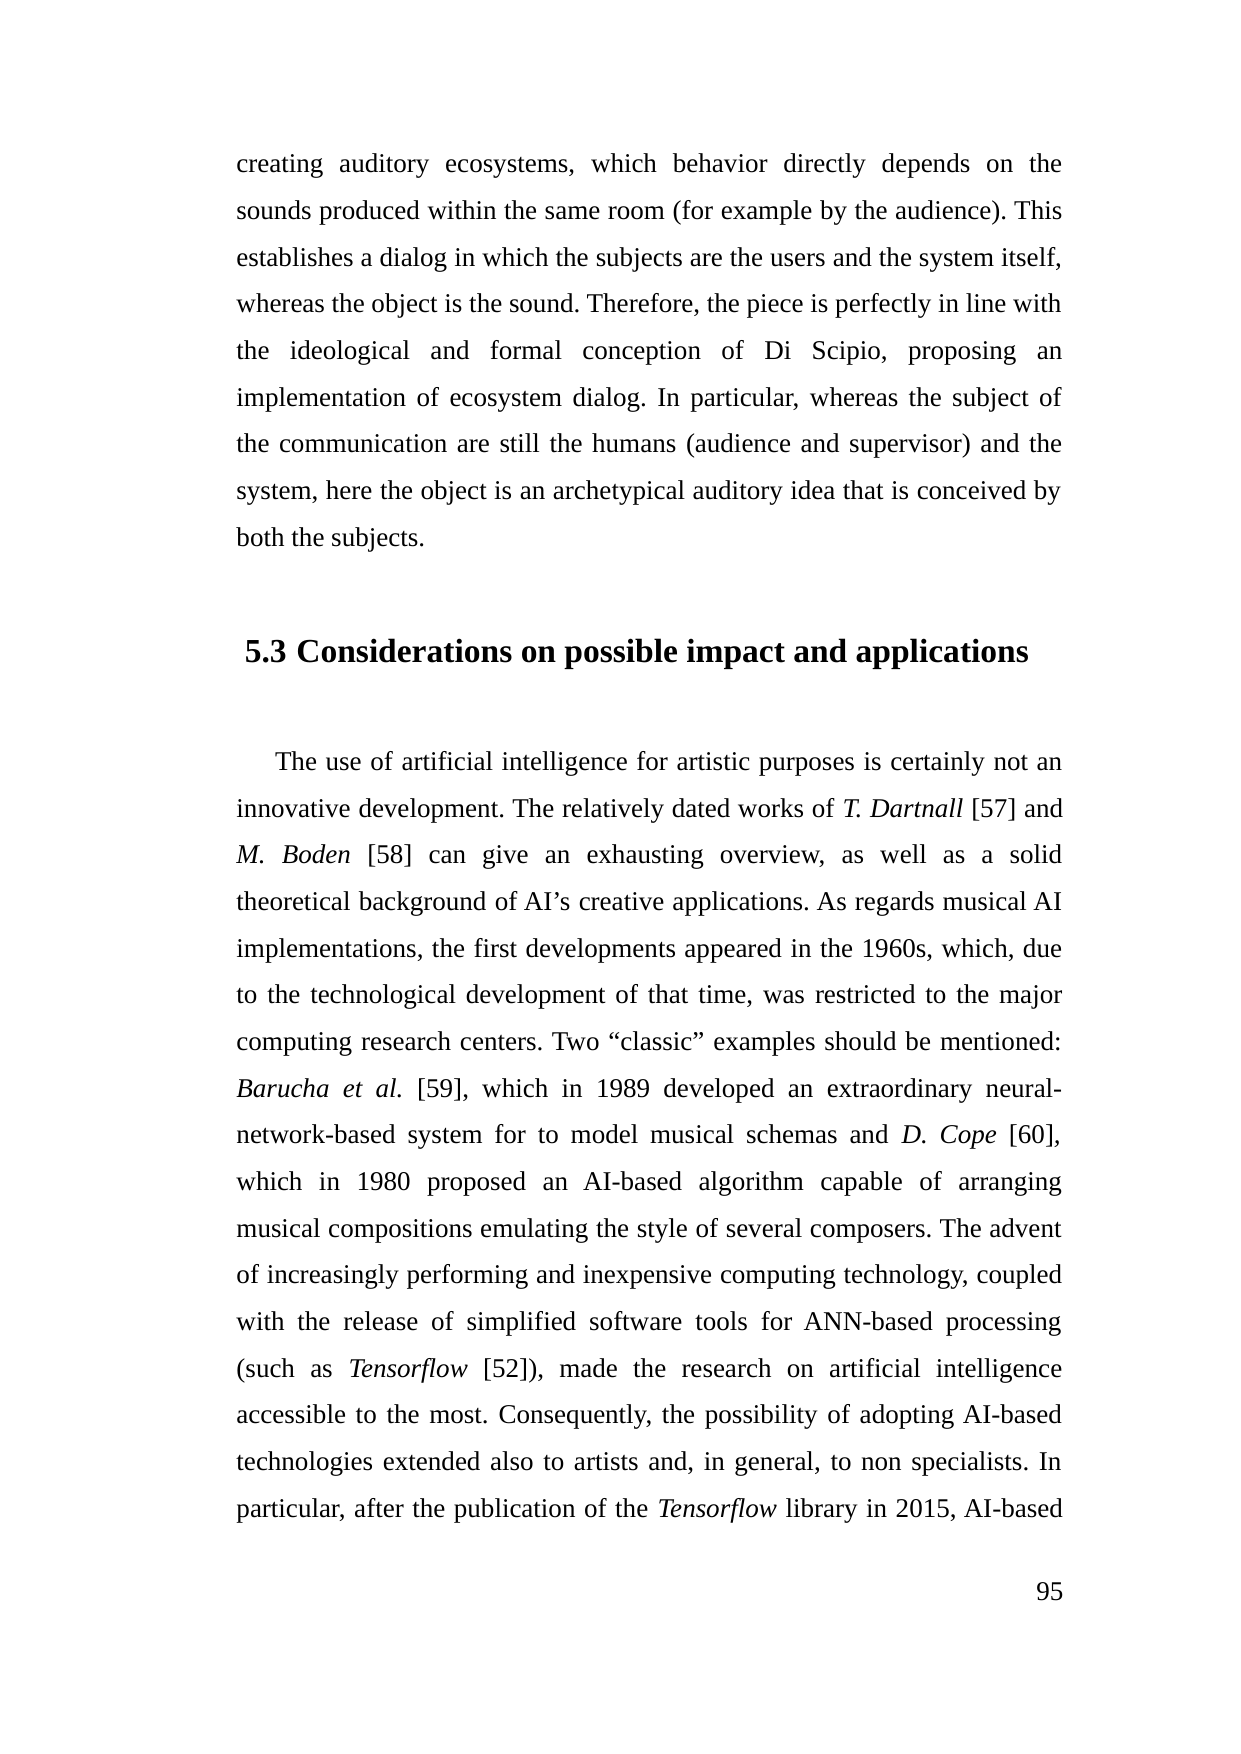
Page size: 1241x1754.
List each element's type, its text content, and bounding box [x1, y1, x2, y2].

text The use of artificial intelligence for artistic purposes is certainly not an innovative development. The relatively dated works of T. Dartnall [57] and M. Boden [58] can give an exhausting overview, as well as a solid theoretical background of AI’s creative applications. As regards musical AI implementations, the first developments appeared in the 1960s, which, due to the technological development of that time, was restricted to the major computing research centers. Two “classic” examples should be mentioned: Barucha et al. [59], which in 1989 developed an extraordinary neural-network-based system for to model musical schemas and D. Cope [60], which in 1980 proposed an AI-based algorithm capable of arranging musical compositions emulating the style of several composers. The advent of increasingly performing and inexpensive computing technology, coupled with the release of simplified software tools for ANN-based processing (such as Tensorflow [52]), made the research on artificial intelligence accessible to the most. Consequently, the possibility of adopting AI-based technologies extended also to artists and, in general, to non specialists. In particular, after the publication of the Tensorflow library in 2015, AI-based [236, 745, 1063, 1523]
subtitle Considerations on possible impact and applications [236, 632, 1063, 670]
text creating auditory ecosystems, which behavior directly depends on the sounds produced within the same room (for example by the audience). This establishes a dialog in which the subjects are the users and the system itself, whereas the object is the sound. Therefore, the piece is perfectly in line with the ideological and formal conception of Di Scipio, proposing an implementation of ecosystem dialog. In particular, whereas the subject of the communication are still the humans (audience and supervisor) and the system, here the object is an archetypical auditory idea that is conceived by both the subjects. [236, 148, 1063, 552]
